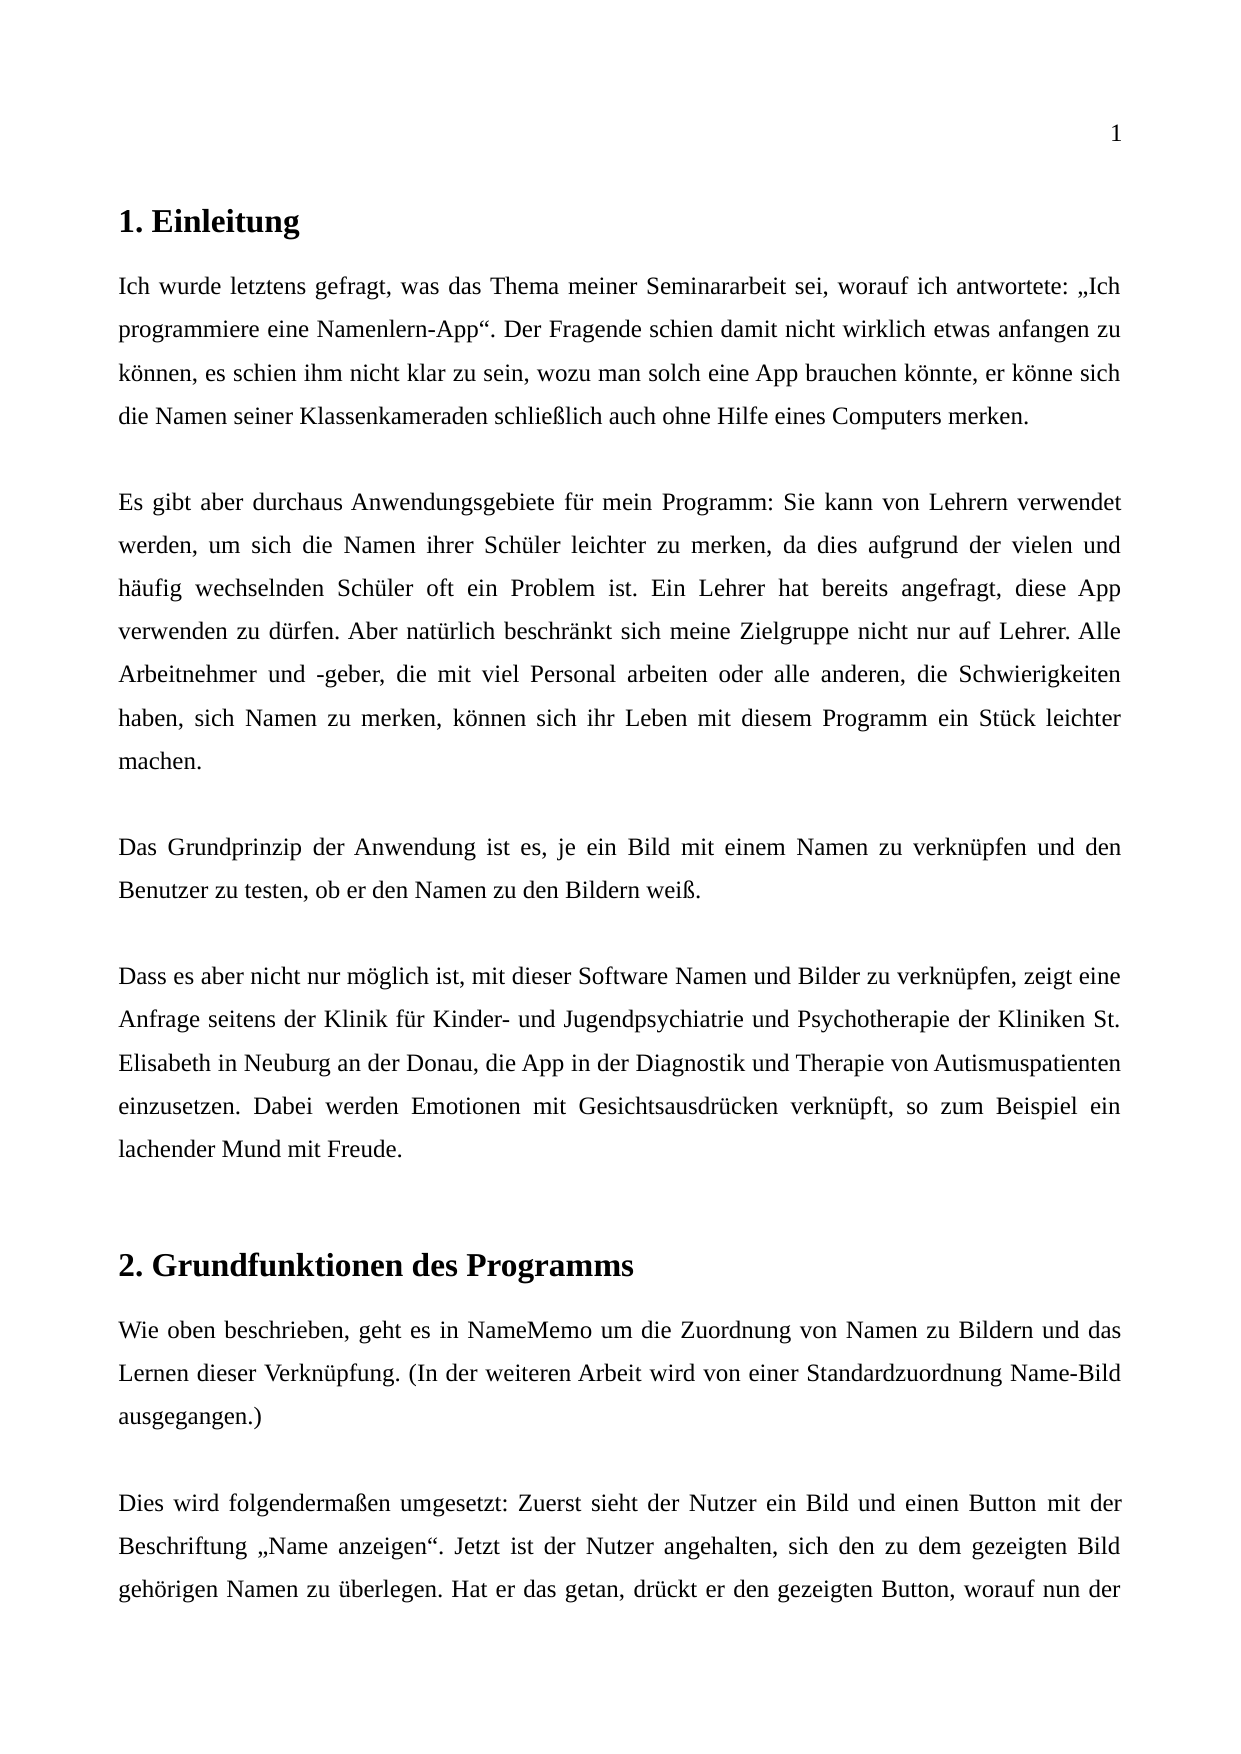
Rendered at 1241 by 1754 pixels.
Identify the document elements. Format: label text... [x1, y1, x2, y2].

text Dass es aber nicht nur möglich ist, mit dieser Software Namen und Bilder zu verknüpfen, zeigt eine Anfrage seitens der Klinik für Kinder- und Jugendpsychiatrie und Psychotherapie der Kliniken St. Elisabeth in Neuburg an der Donau, die App in der Diagnostik und Therapie von Autismuspatienten einzusetzen. Dabei werden Emotionen mit Gesichtsausdrücken verknüpft, so zum Beispiel ein lachender Mund mit Freude. [118, 961, 1122, 1163]
subtitle 2. Grundfunktionen des Programms [118, 1245, 1122, 1283]
text Dies wird folgendermaßen umgesetzt: Zuerst sieht der Nutzer ein Bild und einen Button mit der Beschriftung „Name anzeigen“. Jetzt ist der Nutzer angehalten, sich den zu dem gezeigten Bild gehörigen Namen zu überlegen. Hat er das getan, drückt er den gezeigten Button, worauf nun der [118, 1488, 1122, 1603]
text Es gibt aber durchaus Anwendungsgebiete für mein Programm: Sie kann von Lehrern verwendet werden, um sich die Namen ihrer Schüler leichter zu merken, da dies aufgrund der vielen und häufig wechselnden Schüler oft ein Problem ist. Ein Lehrer hat bereits angefragt, diese App verwenden zu dürfen. Aber natürlich beschränkt sich meine Zielgruppe nicht nur auf Lehrer. Alle Arbeitnehmer und -geber, die mit viel Personal arbeiten oder alle anderen, die Schwierigkeiten haben, sich Namen zu merken, können sich ihr Leben mit diesem Programm ein Stück leichter machen. [118, 487, 1122, 774]
subtitle 1. Einleitung [118, 201, 1122, 240]
text Ich wurde letztens gefragt, was das Thema meiner Seminararbeit sei, worauf ich antwortete: „Ich programmiere eine Namenlern-App“. Der Fragende schien damit nicht wirklich etwas anfangen zu können, es schien ihm nicht klar zu sein, wozu man solch eine App brauchen könnte, er könne sich die Namen seiner Klassenkameraden schließlich auch ohne Hilfe eines Computers merken. [118, 271, 1122, 429]
text Das Grundprinzip der Anwendung ist es, je ein Bild mit einem Namen zu verknüpfen und den Benutzer zu testen, ob er den Namen zu den Bildern weiß. [118, 832, 1122, 904]
text Wie oben beschrieben, geht es in NameMemo um die Zuordnung von Namen zu Bildern und das Lernen dieser Verknüpfung. (In der weiteren Arbeit wird von einer Standardzuordnung Name-Bild ausgegangen.) [118, 1315, 1122, 1430]
